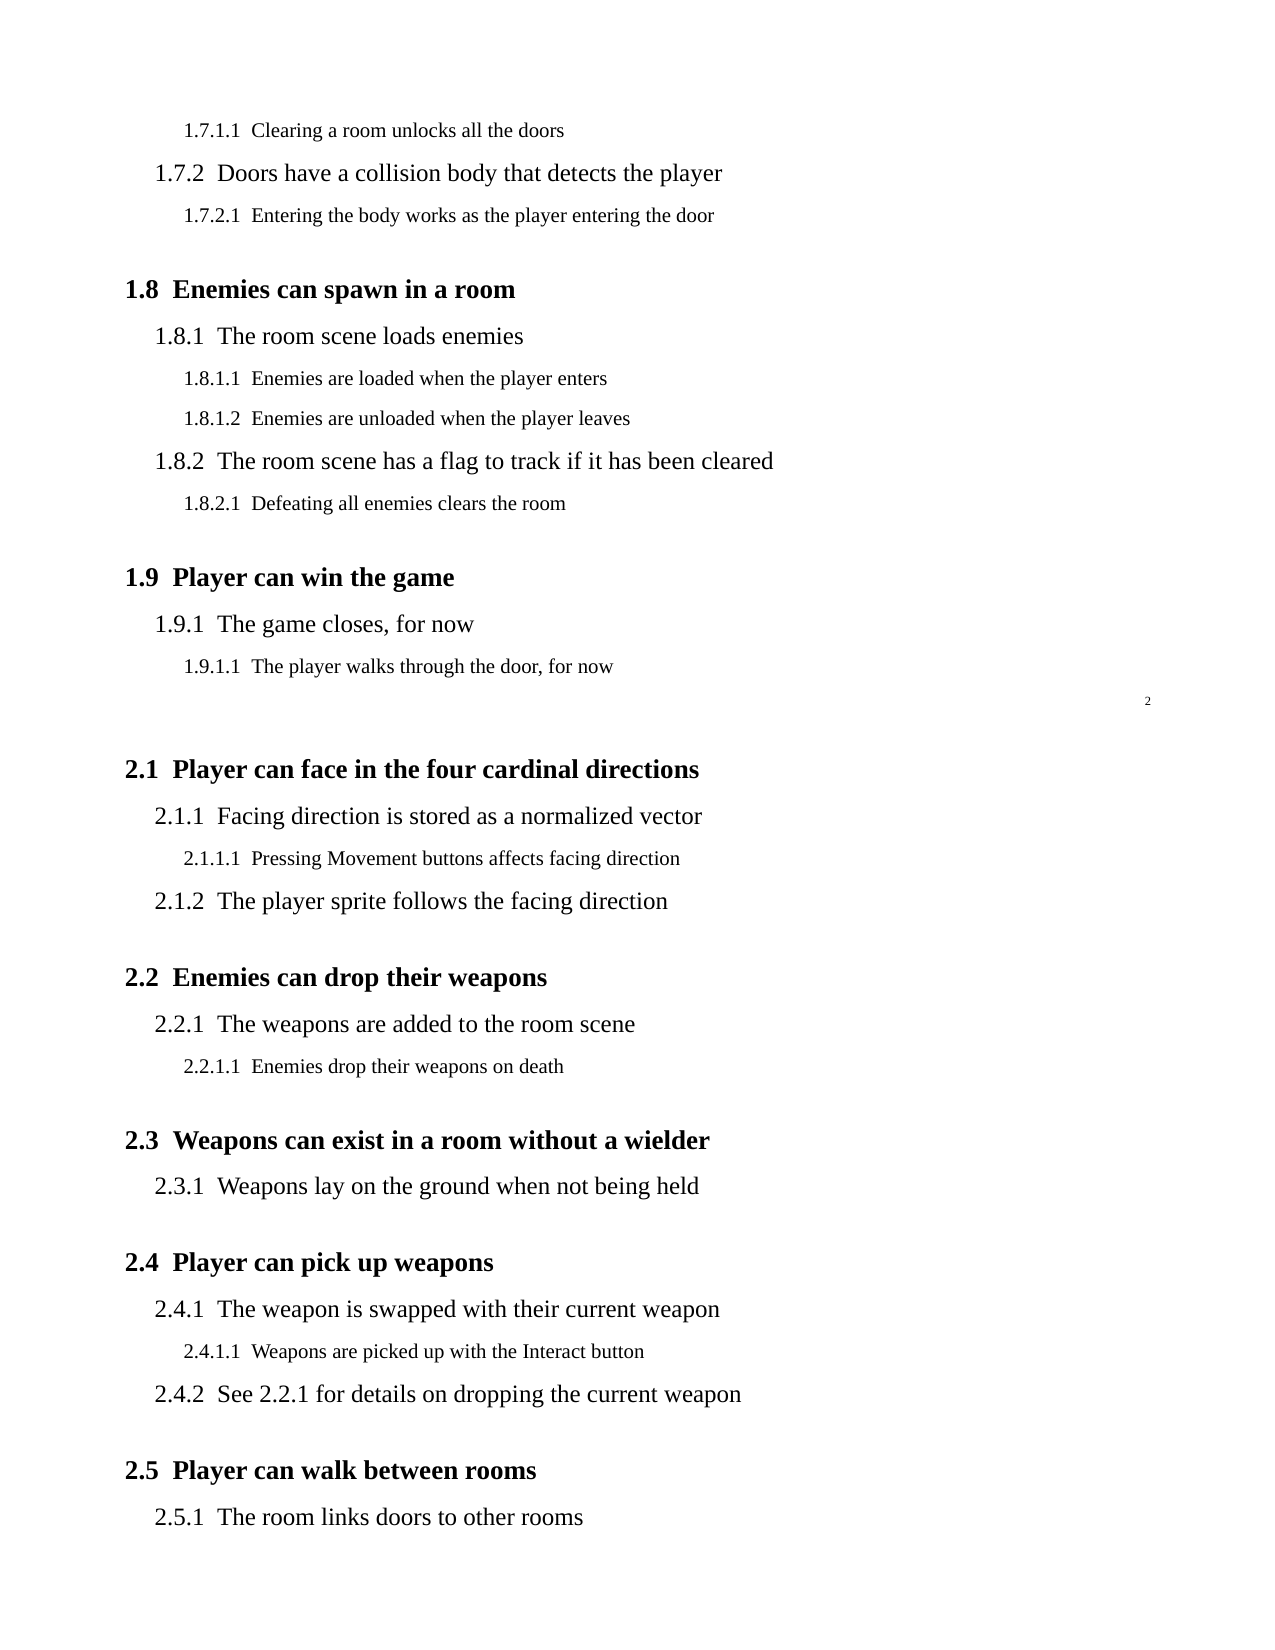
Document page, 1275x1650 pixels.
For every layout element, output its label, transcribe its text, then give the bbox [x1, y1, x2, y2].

list Weapons are picked up with the Interact button [178, 1339, 1157, 1363]
list Enemies can spawn in a room [118, 273, 1157, 304]
list Player can win the game [118, 561, 1157, 592]
list Facing direction is stored as a normalized vector [148, 801, 1157, 829]
list Player can face in the four cardinal directions [118, 753, 1157, 784]
list Enemies can drop their weapons [118, 961, 1157, 992]
list The weapons are added to the room scene [148, 1009, 1157, 1037]
list The room links doors to other rooms [148, 1502, 1157, 1531]
list Doors have a collision body that detects the player [148, 158, 1157, 187]
list Enemies are unloaded when the player leaves [178, 406, 1157, 430]
list The game closes, for now [148, 609, 1157, 638]
list Entering the body works as the player entering the door [178, 203, 1157, 227]
list Weapons lay on the ground when not being held [148, 1171, 1157, 1200]
list Enemies drop their weapons on death [178, 1054, 1157, 1078]
list The player walks through the door, for now [178, 654, 1157, 678]
list Defeating all enemies clears the room [178, 491, 1157, 515]
list The weapon is swapped with their current weapon [148, 1294, 1157, 1323]
list Pressing Movement buttons affects facing direction [178, 846, 1157, 870]
list Weapons can exist in a room without a wielder [118, 1124, 1157, 1155]
list The room scene has a flag to track if it has been cleared [148, 446, 1157, 475]
list Player can walk between rooms [118, 1454, 1157, 1485]
list The player sprite follows the facing direction [148, 886, 1157, 915]
list The room scene loads enemies [148, 321, 1157, 350]
list Enemies are loaded when the player enters [178, 366, 1157, 390]
list See 2.2.1 for details on dropping the current weapon [148, 1379, 1157, 1408]
list Player can pick up weapons [118, 1246, 1157, 1278]
list Clearing a room unlocks all the doors [178, 118, 1157, 142]
